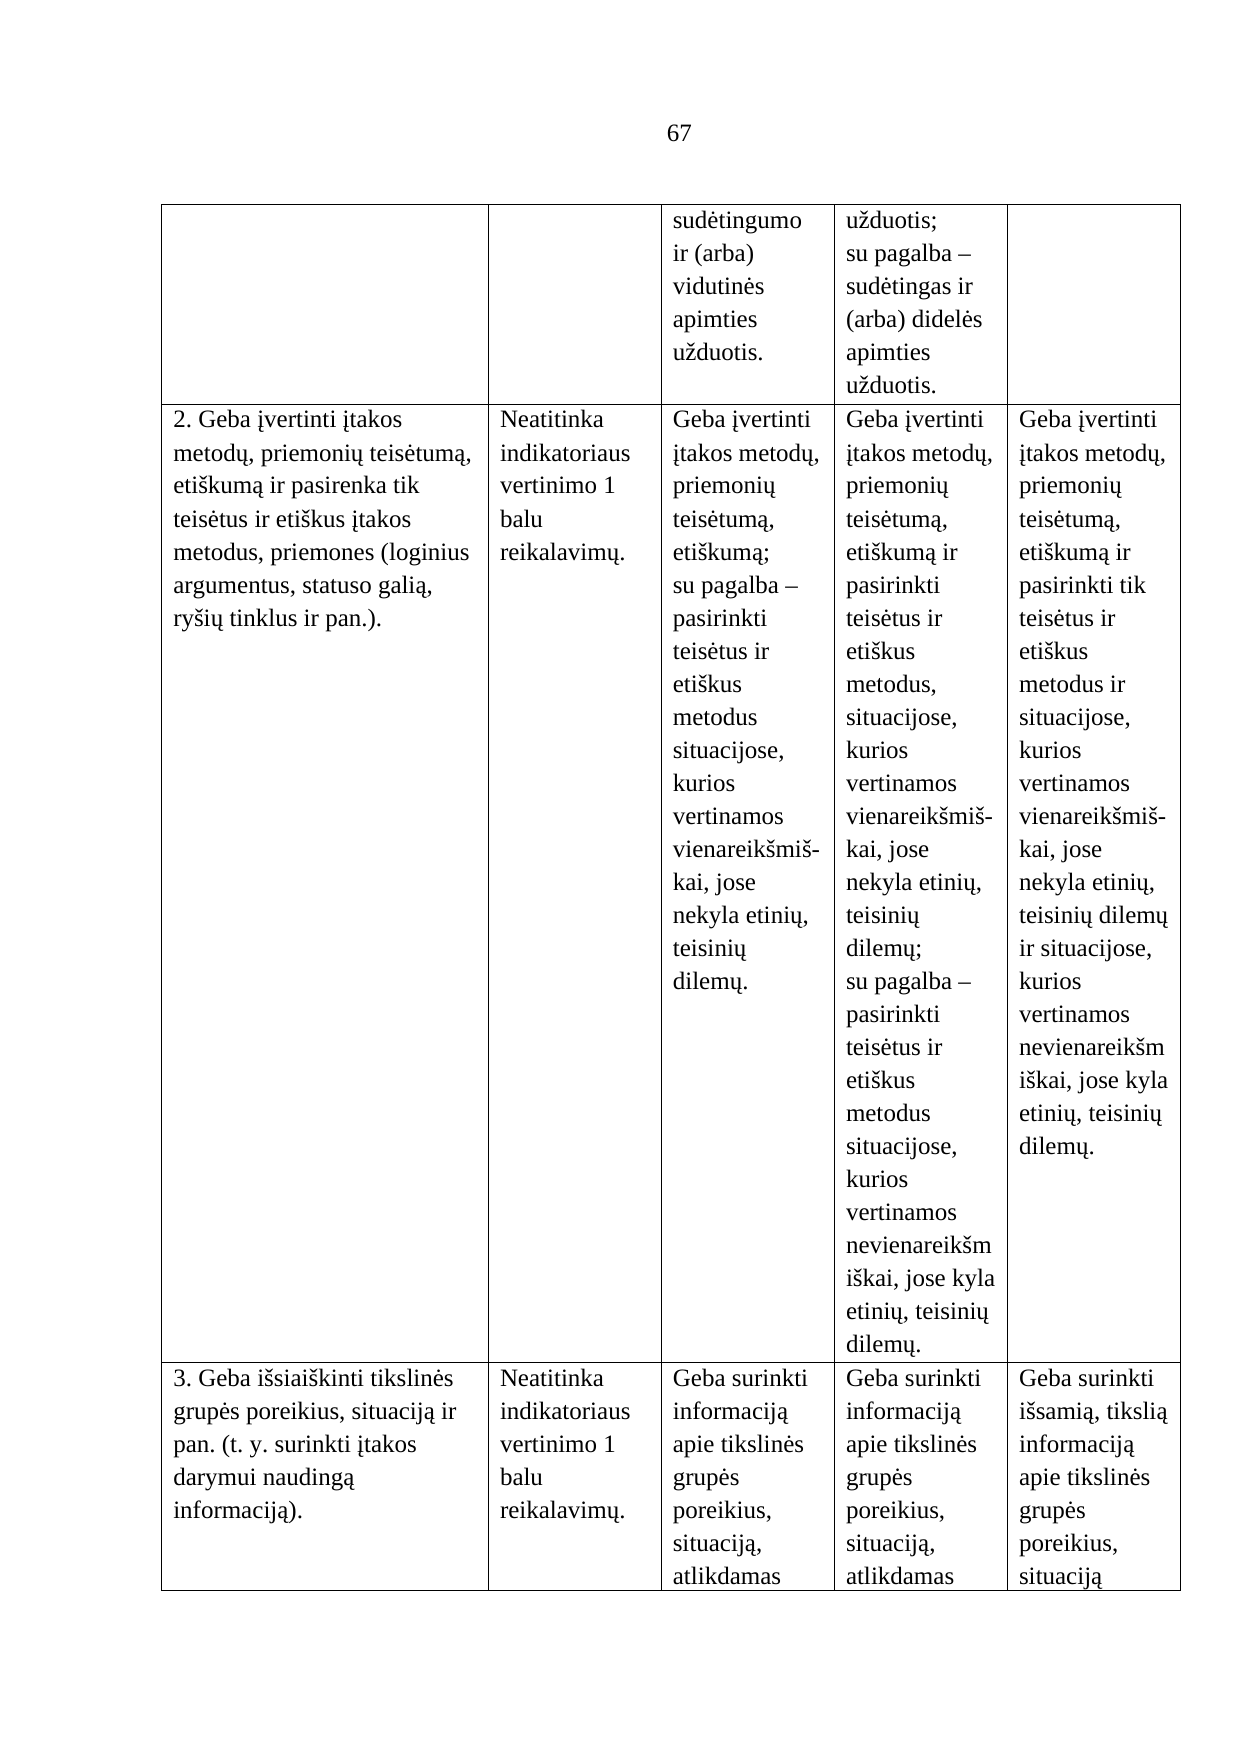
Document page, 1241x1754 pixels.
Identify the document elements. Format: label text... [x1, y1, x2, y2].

table_cell [1008, 205, 1180, 403]
table_cell 3. Geba išsiaiškinti tikslinės grupės poreikius, situaciją ir pan. (t. y. surinkti įtakos darymui naudingą informaciją). [162, 1363, 488, 1590]
table_cell [489, 205, 661, 403]
table_cell Geba surinkti išsamią, tikslią informaciją apie tikslinės grupės poreikius, situaciją [1008, 1363, 1180, 1590]
table_cell Geba įvertinti įtakos metodų, priemonių teisėtumą, etiškumą ir pasirinkti tik teisėtus ir etiškus metodus ir situacijose, kurios vertinamos vienareikšmiš-kai, jose nekyla etinių, teisinių dilemų ir situacijose, kurios vertinamos nevienareikšmiškai, jose kyla etinių, teisinių dilemų. [1008, 405, 1180, 1362]
table_cell [162, 205, 488, 403]
table_cell sudėtingumo ir (arba) vidutinės apimties užduotis. [662, 205, 834, 403]
table_cell Geba surinkti informaciją apie tikslinės grupės poreikius, situaciją, atlikdamas [662, 1363, 834, 1590]
table_cell užduotis; su pagalba –sudėtingas ir (arba) didelės apimties užduotis. [835, 205, 1007, 403]
table_cell Neatitinka indikatoriaus vertinimo 1 balu reikalavimų. [489, 405, 661, 1362]
table_cell Geba surinkti informaciją apie tikslinės grupės poreikius, situaciją, atlikdamas [835, 1363, 1007, 1590]
table_cell Geba įvertinti įtakos metodų, priemonių teisėtumą, etiškumą; su pagalba – pasirinkti teisėtus ir etiškus metodus situacijose, kurios vertinamos vienareikšmiš-kai, jose nekyla etinių, teisinių dilemų. [662, 405, 834, 1362]
table_cell 2. Geba įvertinti įtakos metodų, priemonių teisėtumą, etiškumą ir pasirenka tik teisėtus ir etiškus įtakos metodus, priemones (loginius argumentus, statuso galią, ryšių tinklus ir pan.). [162, 405, 488, 1362]
table_cell Geba įvertinti įtakos metodų, priemonių teisėtumą, etiškumą ir pasirinkti teisėtus ir etiškus metodus, situacijose, kurios vertinamos vienareikšmiš-kai, jose nekyla etinių, teisinių dilemų; su pagalba – pasirinkti teisėtus ir etiškus metodus situacijose, kurios vertinamos nevienareikšmiškai, jose kyla etinių, teisinių dilemų. [835, 405, 1007, 1362]
table_cell Neatitinka indikatoriaus vertinimo 1 balu reikalavimų. [489, 1363, 661, 1590]
